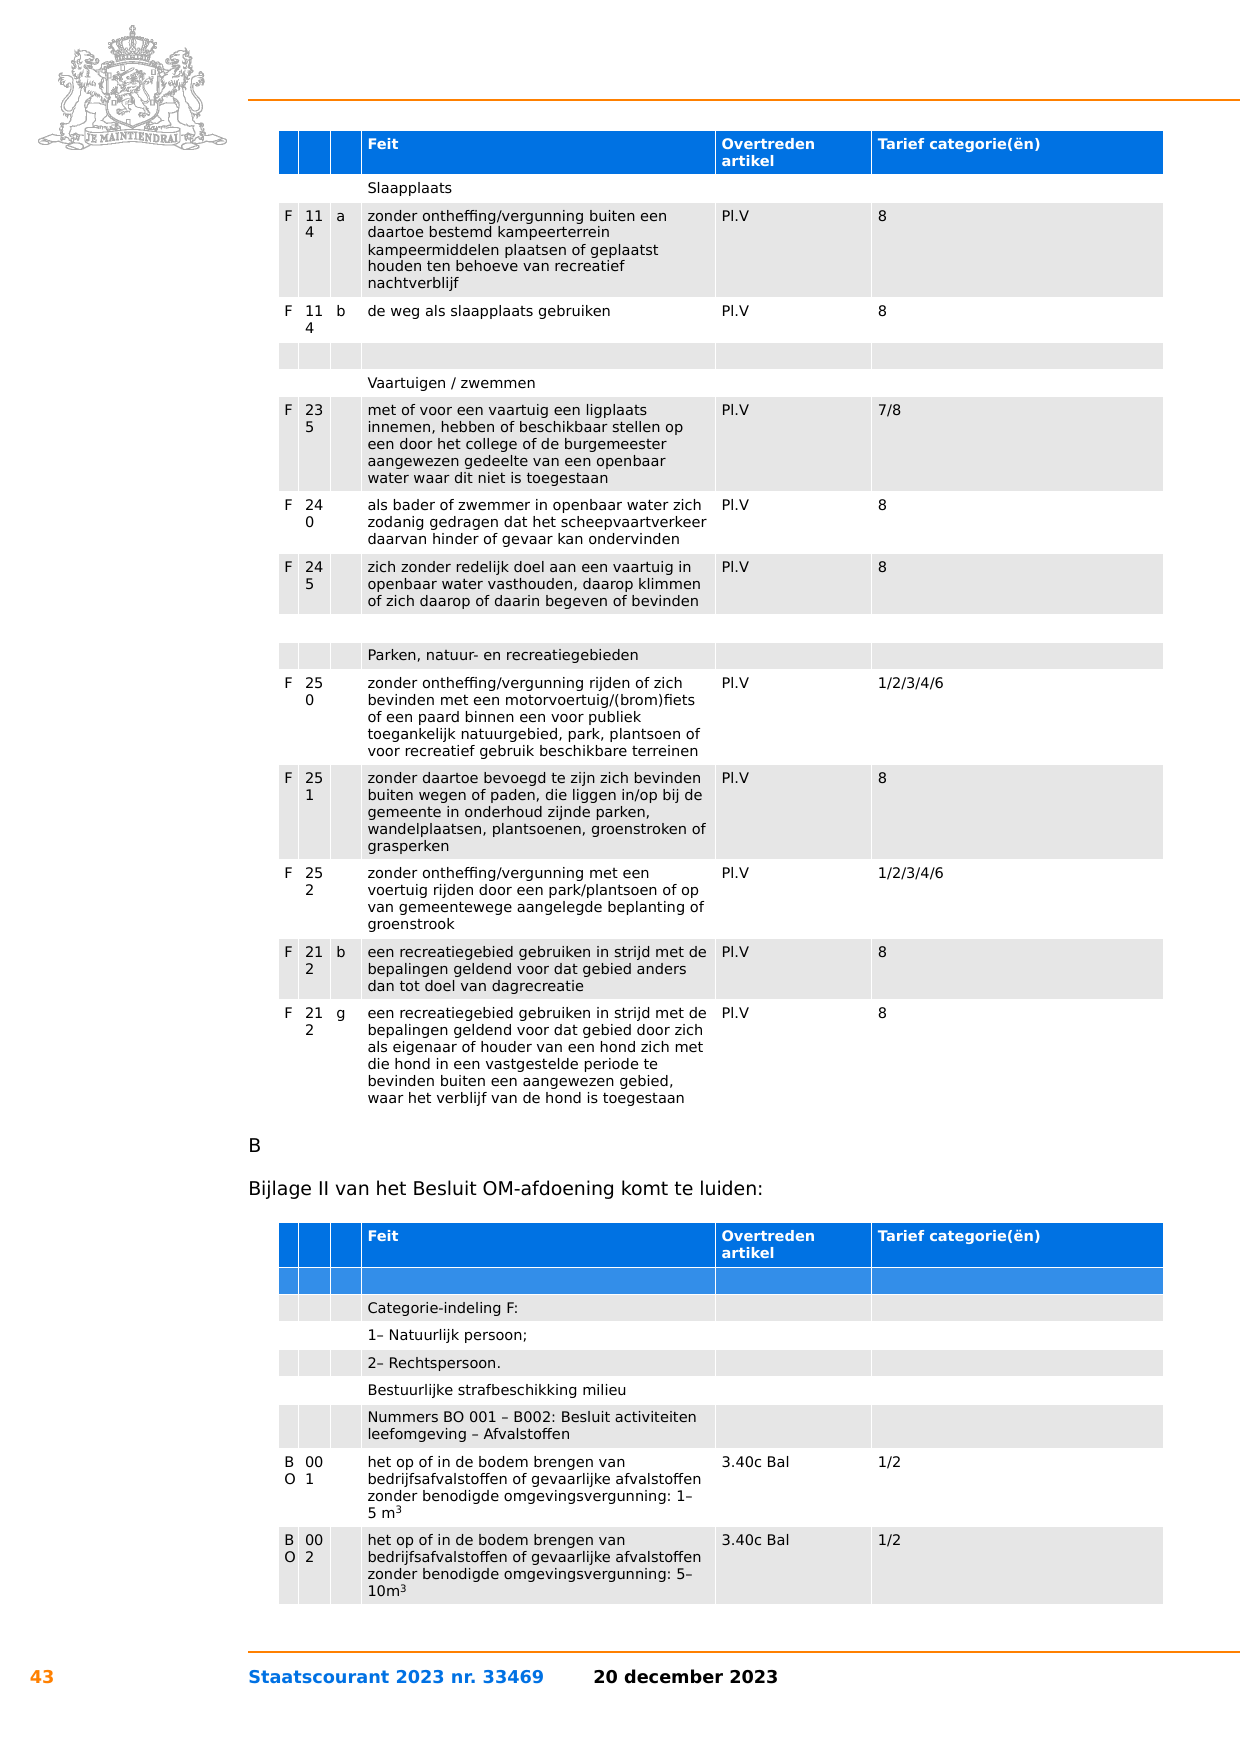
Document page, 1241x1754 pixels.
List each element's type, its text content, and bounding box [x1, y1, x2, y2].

table_cell Pl.V [716, 493, 871, 553]
table_cell Pl.V [716, 397, 871, 491]
table_header [279, 131, 298, 174]
table_cell [716, 1377, 871, 1403]
table_cell als bader of zwemmer in openbaar water zich zodanig gedragen dat het scheepvaartverkeer daarvan hinder of gevaar kan ondervinden [362, 493, 715, 553]
table_cell [331, 1268, 361, 1294]
table_cell 252 [299, 861, 330, 938]
table_cell [279, 370, 298, 396]
table_cell 212 [299, 1000, 330, 1112]
table_cell [716, 343, 871, 369]
table_cell 8 [872, 554, 1163, 614]
table_cell [331, 861, 361, 938]
table_cell [716, 643, 871, 669]
table_cell [716, 1323, 871, 1349]
table_cell F [279, 298, 298, 341]
table_cell b [331, 939, 361, 999]
table_cell F [279, 1000, 298, 1112]
table_cell 002 [299, 1527, 330, 1604]
table_cell [331, 643, 361, 669]
table_cell [279, 1295, 298, 1321]
table_cell [299, 343, 330, 369]
table_cell 8 [872, 765, 1163, 859]
table_cell [331, 1405, 361, 1448]
table_cell F [279, 939, 298, 999]
table_cell 212 [299, 939, 330, 999]
table_cell Pl.V [716, 939, 871, 999]
table_cell [872, 615, 1163, 642]
table_cell BO [279, 1527, 298, 1604]
table_header [279, 1223, 298, 1267]
table_cell [279, 343, 298, 369]
table_cell [331, 1527, 361, 1604]
table_cell zonder daartoe bevoegd te zijn zich bevinden buiten wegen of paden, die liggen in/op bij de gemeente in onderhoud zijnde parken, wandelplaatsen, plantsoenen, groenstroken of grasperken [362, 765, 715, 859]
table_cell Pl.V [716, 203, 871, 297]
table_cell 1/2 [872, 1527, 1163, 1604]
table_cell [279, 175, 298, 202]
table_cell [299, 1405, 330, 1448]
table_cell [331, 615, 361, 642]
table_cell [299, 1350, 330, 1376]
table_cell [331, 175, 361, 202]
table_cell [362, 1268, 715, 1294]
table_cell [331, 554, 361, 614]
table_cell BO [279, 1449, 298, 1526]
picture [38, 25, 227, 150]
table_cell zonder ontheffing/vergunning buiten een daartoe bestemd kampeerterrein kampeermiddelen plaatsen of geplaatst houden ten behoeve van recreatief nachtverblijf [362, 203, 715, 297]
table_header [299, 1223, 330, 1267]
table_cell 235 [299, 397, 330, 491]
table_cell [299, 1295, 330, 1321]
table_cell [362, 343, 715, 369]
table_cell 3.40c Bal [716, 1527, 871, 1604]
table_cell [299, 1323, 330, 1349]
text Bijlage II van het Besluit OM-afdoening komt te luiden: [248, 1178, 1163, 1200]
table_cell [279, 1350, 298, 1376]
table_cell [279, 615, 298, 642]
table_cell Slaapplaats [362, 175, 715, 202]
table_cell zich zonder redelijk doel aan een vaartuig in openbaar water vasthouden, daarop klimmen of zich daarop of daarin begeven of bevinden [362, 554, 715, 614]
table_cell a [331, 203, 361, 297]
table_header Feit [362, 131, 715, 174]
table_header Overtreden artikel [716, 131, 871, 174]
table_cell 8 [872, 1000, 1163, 1112]
table_cell F [279, 554, 298, 614]
table_cell 245 [299, 554, 330, 614]
table_cell [872, 343, 1163, 369]
table_cell [279, 643, 298, 669]
table_cell [299, 1268, 330, 1294]
table_cell Pl.V [716, 670, 871, 764]
table_cell [331, 397, 361, 491]
table_cell 1– Natuurlijk persoon; [362, 1323, 715, 1349]
table_cell met of voor een vaartuig een ligplaats innemen, hebben of beschikbaar stellen op een door het college of de burgemeester aangewezen gedeelte van een openbaar water waar dit niet is toegestaan [362, 397, 715, 491]
table_header Feit [362, 1223, 715, 1267]
table_cell [716, 615, 871, 642]
table_header [331, 1223, 361, 1267]
table_cell F [279, 493, 298, 553]
table_header [331, 131, 361, 174]
table_cell 7/8 [872, 397, 1163, 491]
table_cell [872, 1405, 1163, 1448]
table_cell F [279, 397, 298, 491]
table_cell [716, 370, 871, 396]
table_cell Parken, natuur- en recreatiegebieden [362, 643, 715, 669]
table_cell Pl.V [716, 861, 871, 938]
table_cell F [279, 203, 298, 297]
table_cell een recreatiegebied gebruiken in strijd met de bepalingen geldend voor dat gebied door zich als eigenaar of houder van een hond zich met die hond in een vastgestelde periode te bevinden buiten een aangewezen gebied, waar het verblijf van de hond is toegestaan [362, 1000, 715, 1112]
table_cell [279, 1323, 298, 1349]
table_cell zonder ontheffing/vergunning met een voertuig rijden door een park/plantsoen of op van gemeentewege aangelegde beplanting of groenstrook [362, 861, 715, 938]
table_cell Vaartuigen / zwemmen [362, 370, 715, 396]
table_cell [716, 1405, 871, 1448]
table_cell 8 [872, 203, 1163, 297]
table_cell het op of in de bodem brengen van bedrijfsafvalstoffen of gevaarlijke afvalstoffen zonder benodigde omgevingsvergunning: 5–10m3 [362, 1527, 715, 1604]
table_cell [331, 1377, 361, 1403]
table_cell 240 [299, 493, 330, 553]
table_cell [872, 1377, 1163, 1403]
table_cell [279, 1268, 298, 1294]
table_cell F [279, 670, 298, 764]
table_cell zonder ontheffing/vergunning rijden of zich bevinden met een motorvoertuig/(brom)fiets of een paard binnen een voor publiek toegankelijk natuurgebied, park, plantsoen of voor recreatief gebruik beschikbare terreinen [362, 670, 715, 764]
table_cell het op of in de bodem brengen van bedrijfsafvalstoffen of gevaarlijke afvalstoffen zonder benodigde omgevingsvergunning: 1–5 m3 [362, 1449, 715, 1526]
table_cell [331, 765, 361, 859]
table_cell [331, 1295, 361, 1321]
table_cell [299, 643, 330, 669]
table_cell 2– Rechtspersoon. [362, 1350, 715, 1376]
table_cell [872, 1350, 1163, 1376]
table_cell een recreatiegebied gebruiken in strijd met de bepalingen geldend voor dat gebied anders dan tot doel van dagrecreatie [362, 939, 715, 999]
table_cell Pl.V [716, 765, 871, 859]
table_cell [331, 493, 361, 553]
table_cell [716, 1295, 871, 1321]
table_cell [716, 1350, 871, 1376]
table_cell [299, 1377, 330, 1403]
table_cell [872, 175, 1163, 202]
table_cell 1/2/3/4/6 [872, 670, 1163, 764]
table_cell [716, 175, 871, 202]
table_cell [716, 1268, 871, 1294]
table_header Overtreden artikel [716, 1223, 871, 1267]
table_cell [299, 370, 330, 396]
table_cell [331, 1323, 361, 1349]
table_cell Pl.V [716, 298, 871, 341]
table_cell [299, 175, 330, 202]
table_cell 250 [299, 670, 330, 764]
table_cell [331, 1350, 361, 1376]
table_cell 114 [299, 203, 330, 297]
table_cell F [279, 861, 298, 938]
table_cell Bestuurlijke strafbeschikking milieu [362, 1377, 715, 1403]
table_cell [279, 1377, 298, 1403]
table_cell Pl.V [716, 1000, 871, 1112]
table_cell [872, 1268, 1163, 1294]
table_cell Pl.V [716, 554, 871, 614]
table_cell [872, 370, 1163, 396]
table_cell 001 [299, 1449, 330, 1526]
table_cell F [279, 765, 298, 859]
table_cell b [331, 298, 361, 341]
table_cell g [331, 1000, 361, 1112]
table_cell [872, 1323, 1163, 1349]
table_cell Categorie-indeling F: [362, 1295, 715, 1321]
table_cell Nummers BO 001 – B002: Besluit activiteiten leefomgeving – Afvalstoffen [362, 1405, 715, 1448]
table_cell [331, 1449, 361, 1526]
table_cell 8 [872, 493, 1163, 553]
table_cell [362, 615, 715, 642]
table_header [299, 131, 330, 174]
table_cell [331, 343, 361, 369]
table_cell 1/2 [872, 1449, 1163, 1526]
table_cell 251 [299, 765, 330, 859]
table_cell 8 [872, 298, 1163, 341]
table_cell [299, 615, 330, 642]
table_cell [872, 1295, 1163, 1321]
table_cell [331, 370, 361, 396]
table_cell 1/2/3/4/6 [872, 861, 1163, 938]
text B [248, 1134, 1163, 1156]
table_header Tarief categorie(ën) [872, 131, 1163, 174]
table_cell 114 [299, 298, 330, 341]
table_cell [331, 670, 361, 764]
table_cell 3.40c Bal [716, 1449, 871, 1526]
table_cell [872, 643, 1163, 669]
table_cell 8 [872, 939, 1163, 999]
table_header Tarief categorie(ën) [872, 1223, 1163, 1267]
table_cell [279, 1405, 298, 1448]
table_cell de weg als slaapplaats gebruiken [362, 298, 715, 341]
